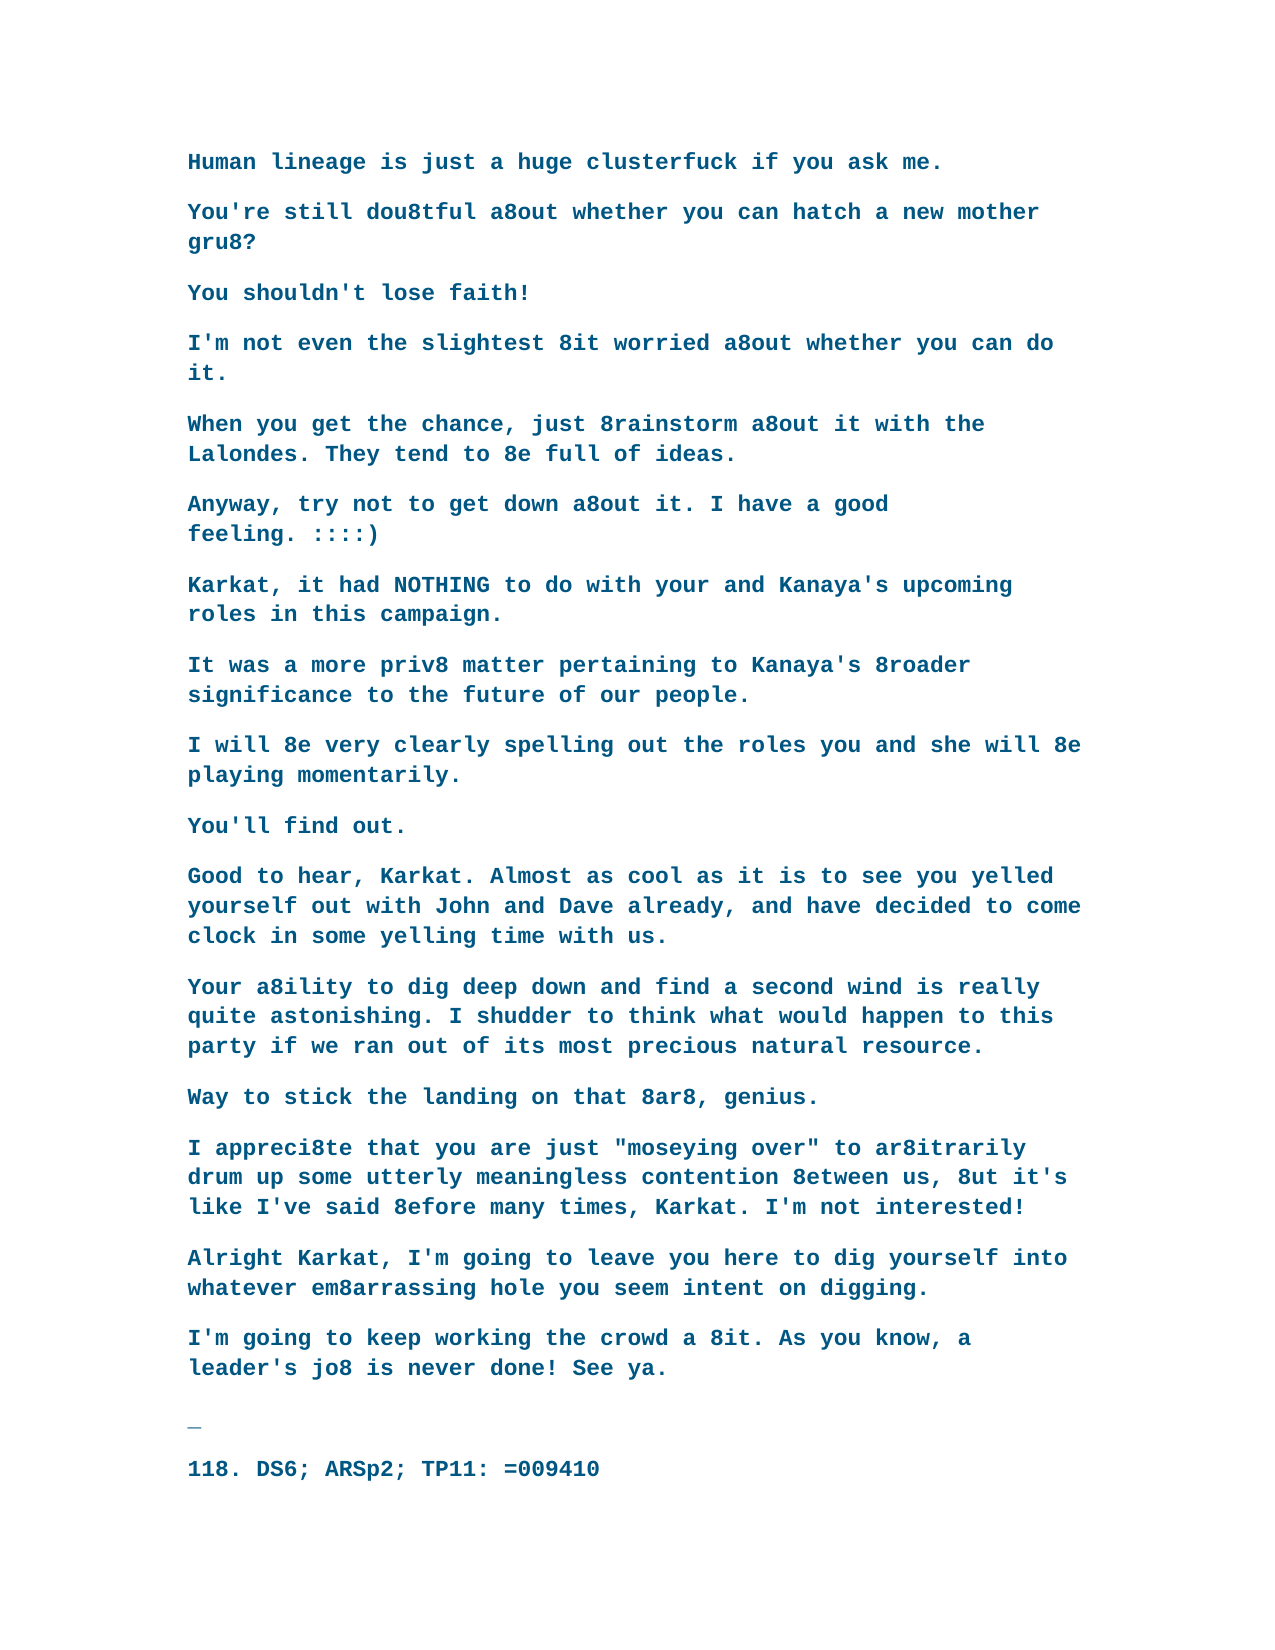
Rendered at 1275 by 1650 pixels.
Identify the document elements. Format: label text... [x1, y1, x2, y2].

text Alright Karkat, I'm going to leave you here to dig yourself into whatever em8arrassing hole you seem intent on digging. [187, 1246, 1087, 1302]
text It was a more priv8 matter pertaining to Kanaya's 8roader significance to the future of our people. [187, 653, 1087, 709]
text You're still dou8tful a8out whether you can hatch a new mother gru8? [187, 201, 1087, 256]
text _ [187, 1407, 1087, 1433]
text I'm going to keep working the crowd a 8it. As you know, a leader's jo8 is never done! See ya. [187, 1326, 1087, 1382]
text I appreci8te that you are just "moseying over" to ar8itrarily drum up some utterly meaningless contention 8etween us, 8ut it's like I've said 8efore many times, Karkat. I'm not interested! [187, 1136, 1087, 1221]
text You'll find out. [187, 814, 1087, 840]
text Way to stick the landing on that 8ar8, genius. [187, 1085, 1087, 1111]
text You shouldn't lose faith! [187, 281, 1087, 307]
text When you get the chance, just 8rainstorm a8out it with the Lalondes. They tend to 8e full of ideas. [187, 412, 1087, 468]
text Good to hear, Karkat. Almost as cool as it is to see you yelled yourself out with John and Dave already, and have decided to come clock in some yelling time with us. [187, 865, 1087, 950]
text Anyway, try not to get down a8out it. I have a good feeling. ::::) [187, 492, 1087, 548]
text Human lineage is just a huge clusterfuck if you ask me. [187, 150, 1087, 176]
text 118. DS6; ARSp2; TP11: =009410 [187, 1457, 1087, 1483]
text Karkat, it had NOTHING to do with your and Kanaya's upcoming roles in this campaign. [187, 573, 1087, 629]
text I will 8e very clearly spelling out the roles you and she will 8e playing momentarily. [187, 734, 1087, 789]
text I'm not even the slightest 8it worried a8out whether you can do it. [187, 332, 1087, 387]
text Your a8ility to dig deep down and find a second wind is really quite astonishing. I shudder to think what would happen to this party if we ran out of its most precious natural resource. [187, 975, 1087, 1061]
